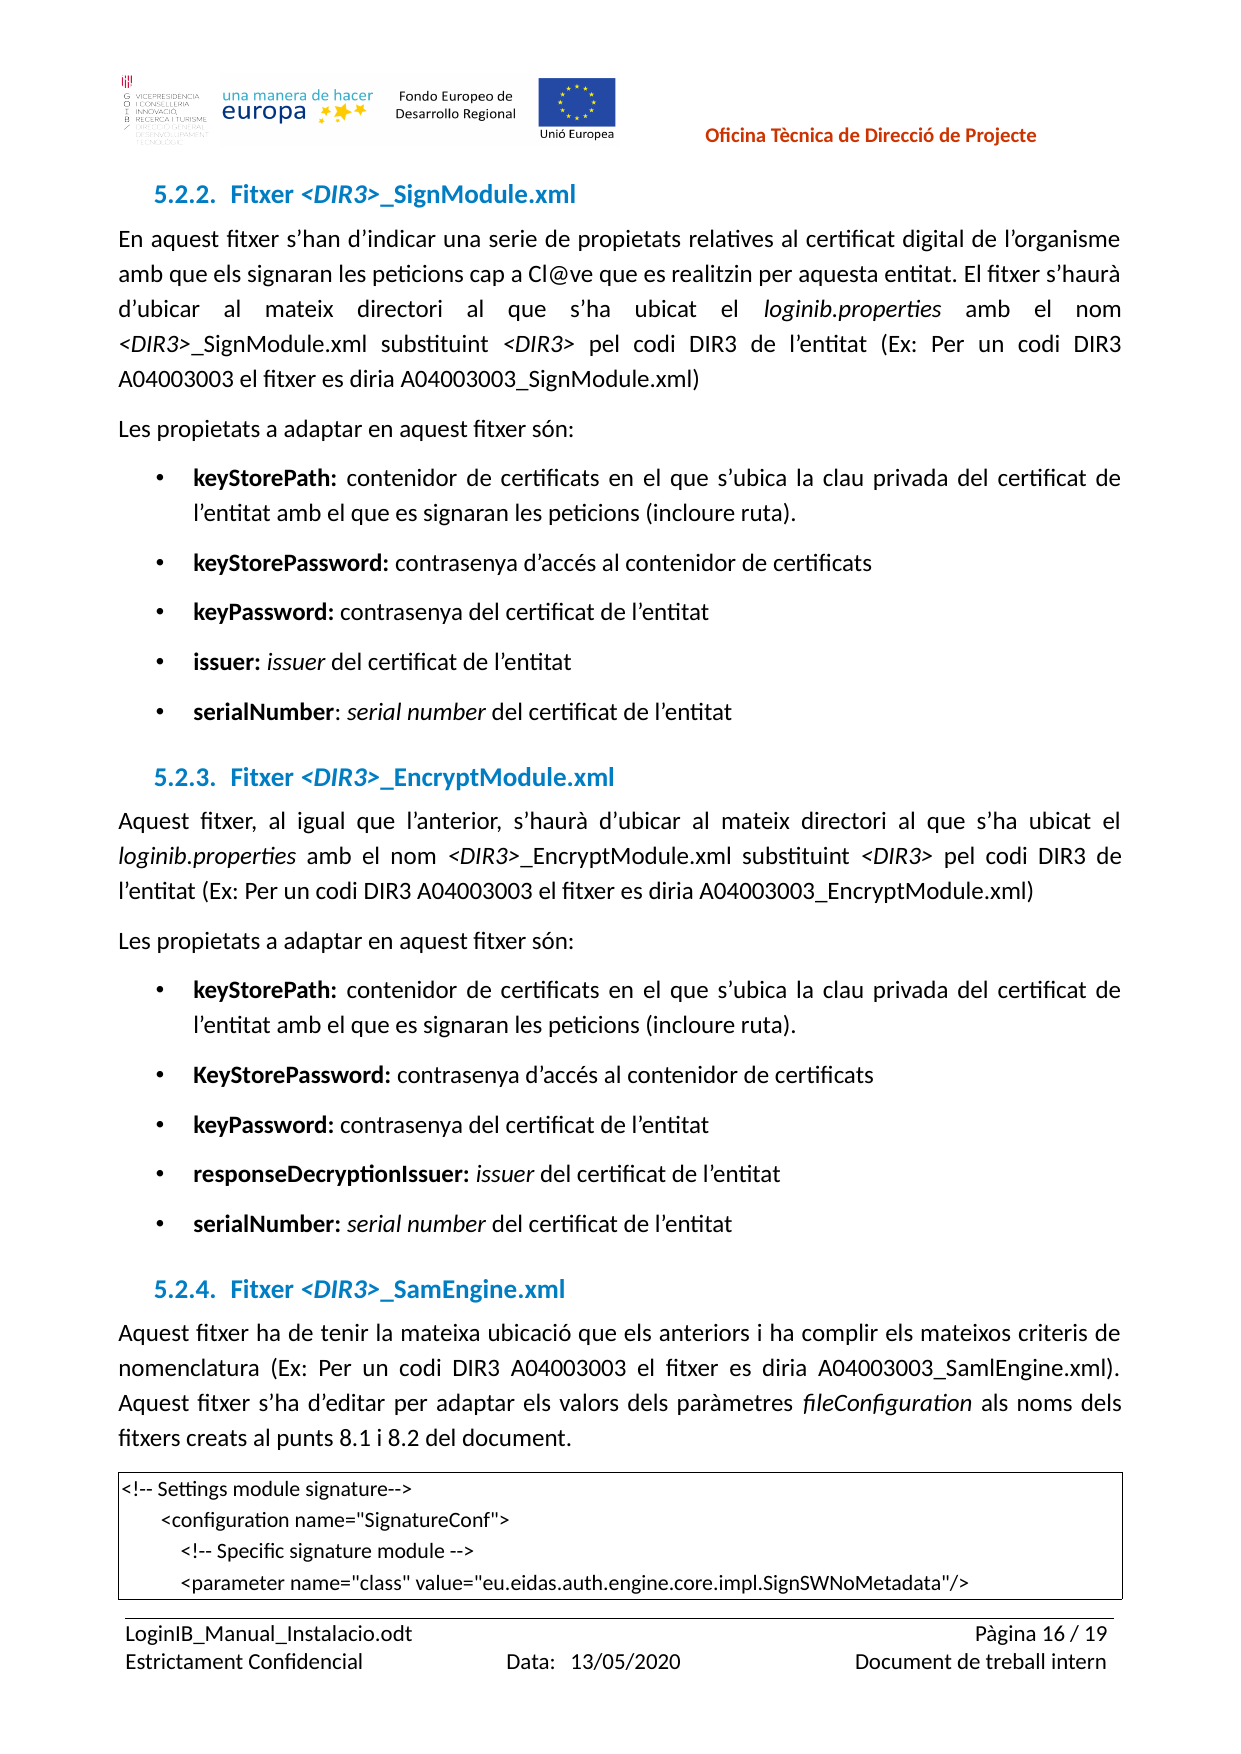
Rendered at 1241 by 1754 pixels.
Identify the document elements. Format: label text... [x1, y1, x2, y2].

text <parameter name="class" value="eu.eidas.auth.engine.core.impl.SignSWNoMetadata"/> [119, 1566, 1122, 1599]
subtitle Fitxer <DIR3>_SamEngine.xml [153, 1272, 1122, 1305]
text Aquest fitxer, al igual que l’anterior, s’haurà d’ubicar al mateix directori al que s’ha ubicat el loginib.properties amb el nom <DIR3>_EncryptModule.xml substituint <DIR3> pel codi DIR3 de l’entitat (Ex: Per un codi DIR3 A04003003 el fitxer es diria A04003003_EncryptModule.xml) [118, 805, 1122, 906]
list issuer: issuer del certificat de l’entitat [156, 646, 1122, 677]
subtitle Fitxer <DIR3>_SignModule.xml [153, 178, 1122, 211]
list keyStorePassword: contrasenya d’accés al contenidor de certificats [156, 547, 1122, 577]
list serialNumber: serial number del certificat de l’entitat [156, 696, 1122, 726]
text <!-- Settings module signature--> [119, 1473, 1122, 1502]
text <!-- Specific signature module --> [119, 1535, 1122, 1564]
list keyStorePath: contenidor de certificats en el que s’ubica la clau privada del certificat de l’entitat amb el que es signaran les peticions (incloure ruta). [156, 462, 1122, 528]
list keyPassword: contrasenya del certificat de l’entitat [156, 597, 1122, 627]
list serialNumber: serial number del certificat de l’entitat [156, 1208, 1122, 1238]
text Les propietats a adaptar en aquest fitxer són: [118, 925, 1122, 956]
list keyPassword: contrasenya del certificat de l’entitat [156, 1109, 1122, 1139]
text Les propietats a adaptar en aquest fitxer són: [118, 413, 1122, 443]
text <configuration name="SignatureConf"> [119, 1503, 1122, 1533]
list keyStorePath: contenidor de certificats en el que s’ubica la clau privada del certificat de l’entitat amb el que es signaran les peticions (incloure ruta). [156, 974, 1122, 1040]
subtitle Fitxer <DIR3>_EncryptModule.xml [153, 760, 1122, 793]
text En aquest fitxer s’han d’indicar una serie de propietats relatives al certificat digital de l’organisme amb que els signaran les peticions cap a Cl@ve que es realitzin per aquesta entitat. El fitxer s’haurà d’ubicar al mateix directori al que s’ha ubicat el loginib.properties amb el nom <DIR3>_SignModule.xml substituint <DIR3> pel codi DIR3 de l’entitat (Ex: Per un codi DIR3 A04003003 el fitxer es diria A04003003_SignModule.xml) [118, 223, 1122, 394]
list KeyStorePassword: contrasenya d’accés al contenidor de certificats [156, 1059, 1122, 1090]
text Aquest fitxer ha de tenir la mateixa ubicació que els anteriors i ha complir els mateixos criteris de nomenclatura (Ex: Per un codi DIR3 A04003003 el fitxer es diria A04003003_SamlEngine.xml). Aquest fitxer s’ha d’editar per adaptar els valors dels paràmetres fileConfiguration als noms dels fitxers creats al punts 8.1 i 8.2 del document. [118, 1318, 1122, 1453]
list responseDecryptionIssuer: issuer del certificat de l’entitat [156, 1158, 1122, 1189]
picture [118, 73, 213, 147]
picture [219, 73, 621, 147]
